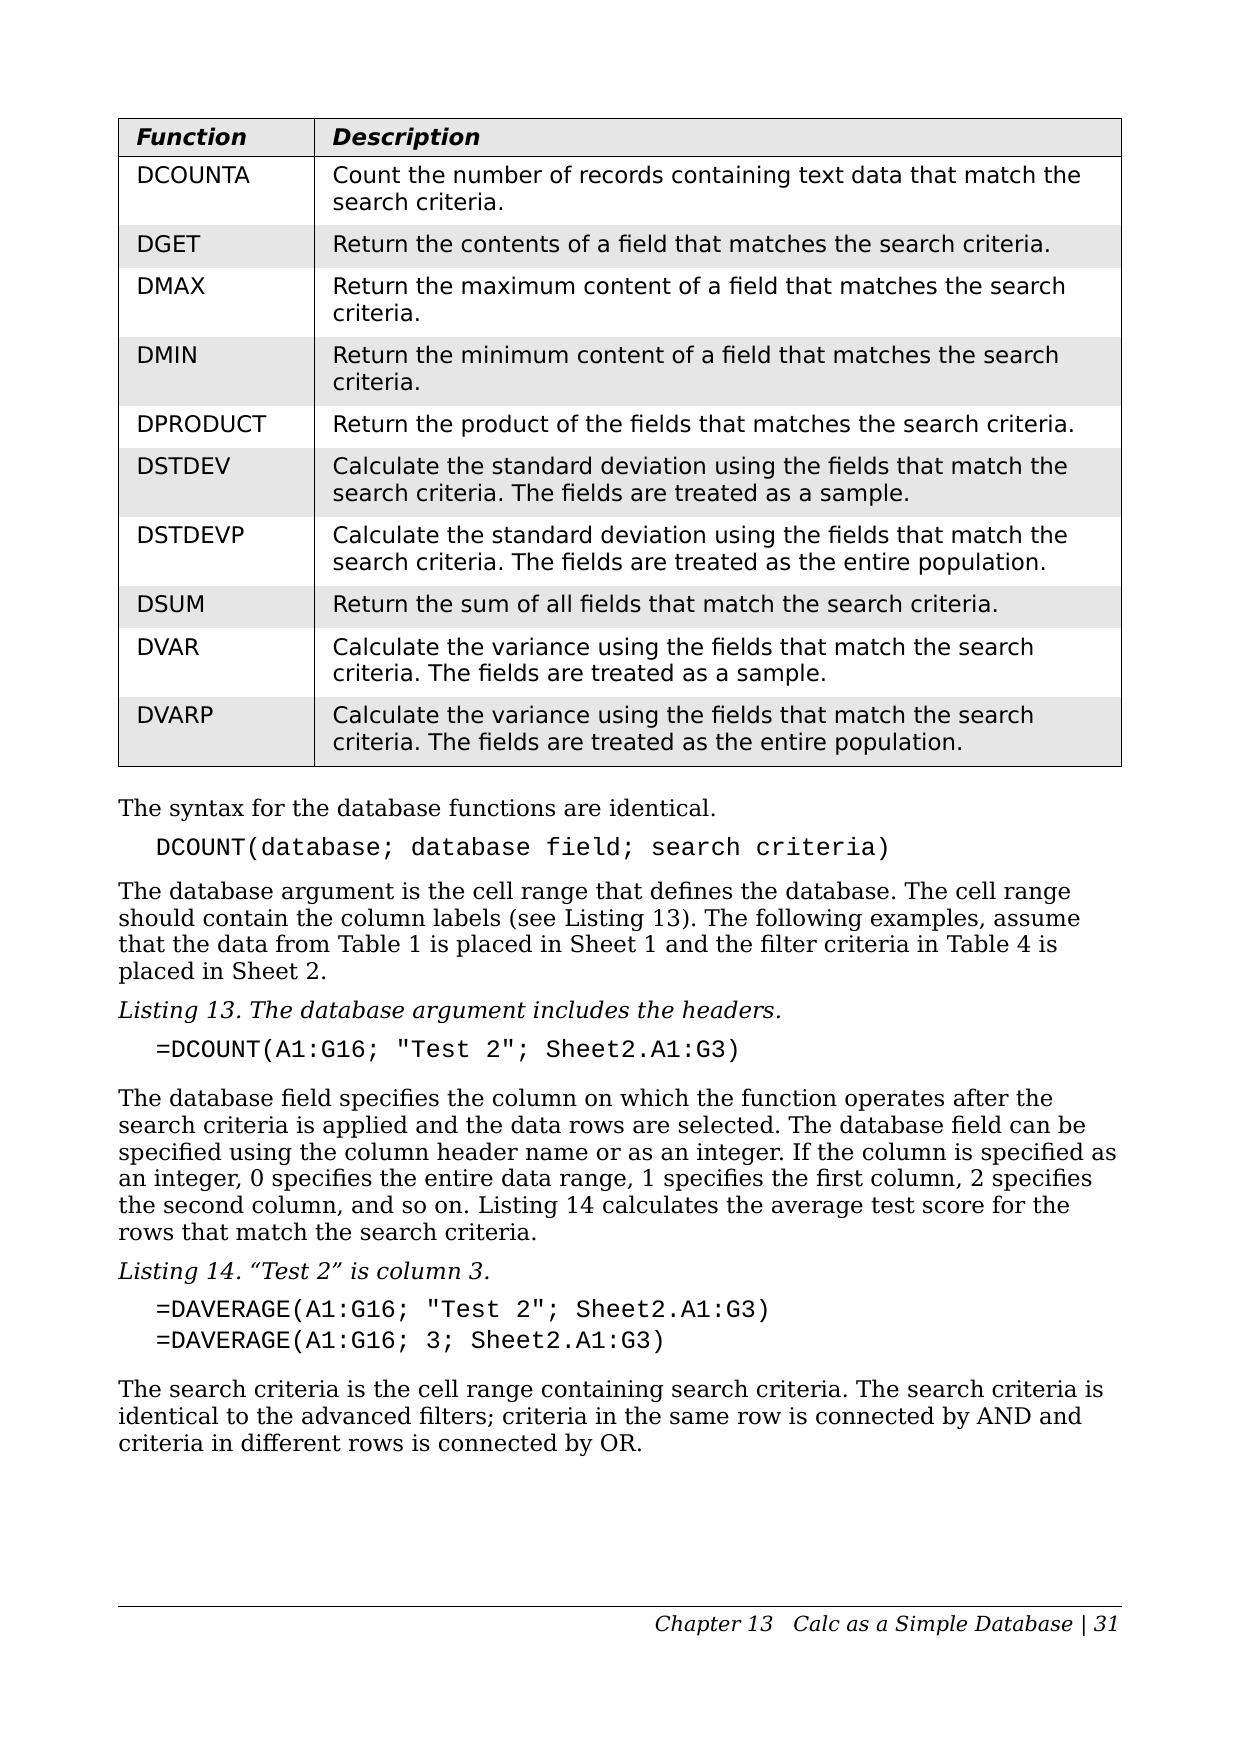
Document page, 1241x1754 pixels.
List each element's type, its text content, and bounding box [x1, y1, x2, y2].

table_cell Calculate the variance using the fields that match the search criteria. The fields are treated as a sample. [315, 628, 1121, 697]
text =DCOUNT(A1:G16; "Test 2"; Sheet2.A1:G3) [156, 1036, 1092, 1065]
table_cell DMIN [119, 337, 314, 406]
table_cell Return the sum of all fields that match the search criteria. [315, 586, 1121, 628]
table_cell Return the minimum content of a field that matches the search criteria. [315, 337, 1121, 406]
text =DAVERAGE(A1:G16; "Test 2"; Sheet2.A1:G3) [156, 1297, 1092, 1325]
text The database argument is the cell range that defines the database. The cell range should contain the column labels (see Listing 13). The following examples, assume that the data from Table 1 is placed in Sheet 1 and the filter criteria in Table 4 is placed in Sheet 2. [118, 878, 1122, 985]
text DCOUNT(database; database field; search criteria) [156, 835, 1092, 863]
table_cell DSTDEV [119, 448, 314, 517]
table_cell DSUM [119, 586, 314, 628]
text =DAVERAGE(A1:G16; 3; Sheet2.A1:G3) [156, 1328, 1092, 1356]
table_header Function [119, 119, 314, 156]
table_cell Count the number of records containing text data that match the search criteria. [315, 157, 1121, 225]
table_header Description [315, 119, 1121, 156]
table_cell DPRODUCT [119, 406, 314, 448]
table_cell DVARP [119, 697, 314, 766]
text The syntax for the database functions are identical. [118, 796, 1122, 822]
table_cell Calculate the standard deviation using the fields that match the search criteria. The fields are treated as a sample. [315, 448, 1121, 517]
list Listing 14. “Test 2” is column 3. [118, 1258, 1122, 1284]
table_cell DVAR [119, 628, 314, 697]
table_cell DMAX [119, 268, 314, 337]
text The database field specifies the column on which the function operates after the search criteria is applied and the data rows are selected. The database field can be specified using the column header name or as an integer. If the column is specified as an integer, 0 specifies the entire data range, 1 specifies the first column, 2 specifies the second column, and so on. Listing 14 calculates the average test score for the rows that match the search criteria. [118, 1085, 1122, 1245]
table_cell DCOUNTA [119, 157, 314, 225]
text The search criteria is the cell range containing search criteria. The search criteria is identical to the advanced filters; criteria in the same row is connected by AND and criteria in different rows is connected by OR. [118, 1377, 1122, 1457]
table_cell Calculate the standard deviation using the fields that match the search criteria. The fields are treated as the entire population. [315, 517, 1121, 586]
table_cell DGET [119, 225, 314, 268]
table_cell Return the contents of a field that matches the search criteria. [315, 225, 1121, 268]
table_cell Return the maximum content of a field that matches the search criteria. [315, 268, 1121, 337]
table_cell DSTDEVP [119, 517, 314, 586]
table_cell Calculate the variance using the fields that match the search criteria. The fields are treated as the entire population. [315, 697, 1121, 766]
list Listing 13. The database argument includes the headers. [118, 997, 1122, 1024]
table_cell Return the product of the fields that matches the search criteria. [315, 406, 1121, 448]
